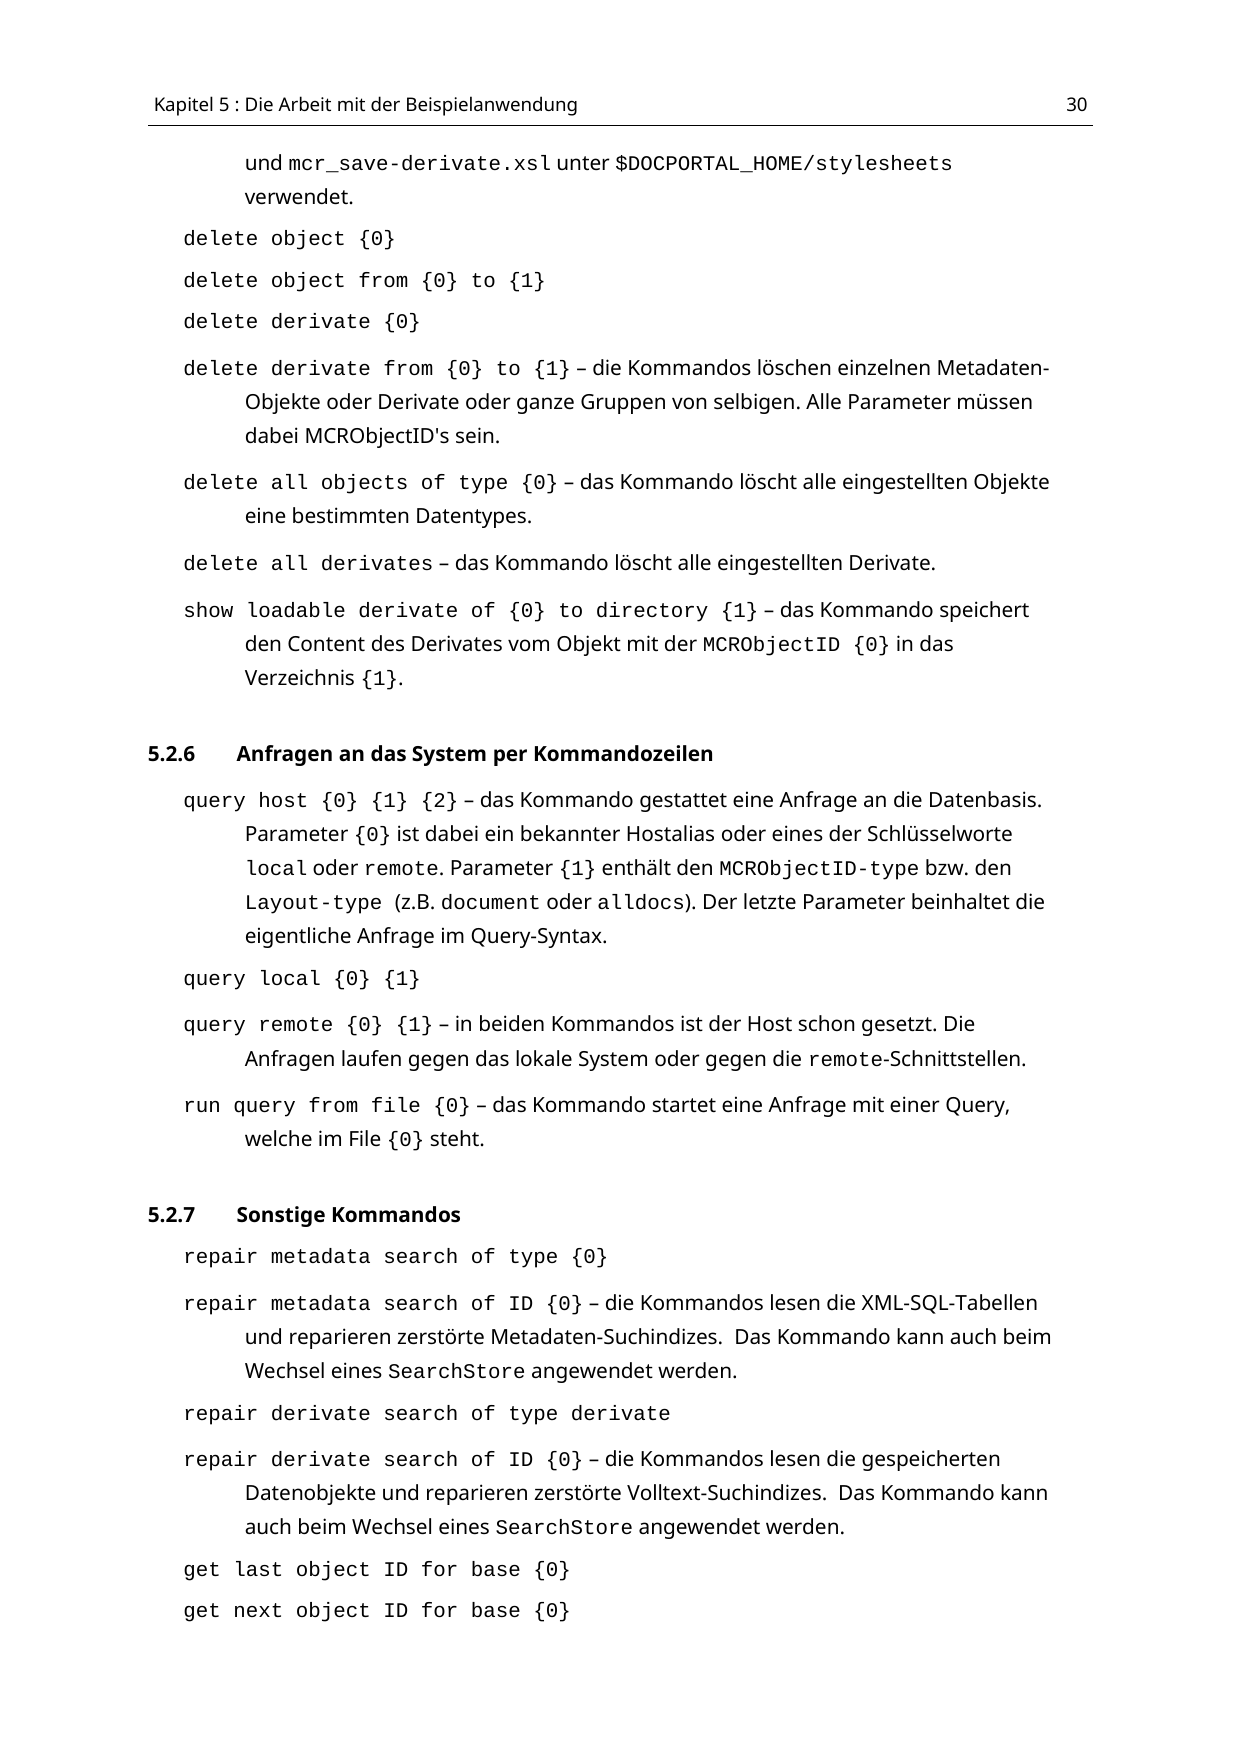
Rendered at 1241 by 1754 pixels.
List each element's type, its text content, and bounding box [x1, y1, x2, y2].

list delete object from {0} to {1} [183, 270, 1069, 293]
subtitle Sonstige Kommandos [148, 1201, 1092, 1229]
list run query from file {0} – das Kommando startet eine Anfrage mit einer Query, welche im File {0} steht. [183, 1090, 1069, 1153]
list query local {0} {1} [183, 968, 1069, 991]
list repair metadata search of type {0} [183, 1246, 1069, 1270]
list delete all derivates – das Kommando löscht alle eingestellten Derivate. [183, 548, 1069, 577]
list query host {0} {1} {2} – das Kommando gestattet eine Anfrage an die Datenbasis. Parameter {0} ist dabei ein bekannter Hostalias oder eines der Schlüsselworte local oder remote. Parameter {1} enthält den MCRObjectID-type bzw. den Layout-type (z.B. document oder alldocs). Der letzte Parameter beinhaltet die eigentliche Anfrage im Query-Syntax. [183, 785, 1069, 950]
list repair derivate search of ID {0} – die Kommandos lesen die gespeicherten Datenobjekte und reparieren zerstörte Volltext-Suchindizes. Das Kommando kann auch beim Wechsel eines SearchStore angewendet werden. [183, 1444, 1069, 1541]
list show loadable derivate of {0} to directory {1} – das Kommando speichert den Content des Derivates vom Objekt mit der MCRObjectID {0} in das Verzeichnis {1}. [183, 595, 1069, 692]
list delete all objects of type {0} – das Kommando löscht alle eingestellten Objekte eine bestimmten Datentypes. [183, 467, 1069, 530]
list query remote {0} {1} – in beiden Kommandos ist der Host schon gesetzt. Die Anfragen laufen gegen das lokale System oder gegen die remote-Schnittstellen. [183, 1009, 1069, 1072]
list delete derivate {0} [183, 311, 1069, 335]
list repair metadata search of ID {0} – die Kommandos lesen die XML-SQL-Tabellen und reparieren zerstörte Metadaten-Suchindizes. Das Kommando kann auch beim Wechsel eines SearchStore angewendet werden. [183, 1288, 1069, 1384]
list delete derivate from {0} to {1} – die Kommandos löschen einzelnen Metadaten-Objekte oder Derivate oder ganze Gruppen von selbigen. Alle Parameter müssen dabei MCRObjectID's sein. [183, 353, 1069, 449]
list get next object ID for base {0} [183, 1601, 1069, 1624]
list get last object ID for base {0} [183, 1559, 1069, 1582]
list delete object {0} [183, 228, 1069, 252]
list repair derivate search of type derivate [183, 1403, 1069, 1426]
list und mcr_save-derivate.xsl unter $DOCPORTAL_HOME/stylesheets verwendet. [183, 148, 1069, 210]
subtitle Anfragen an das System per Kommandozeilen [148, 739, 1092, 767]
